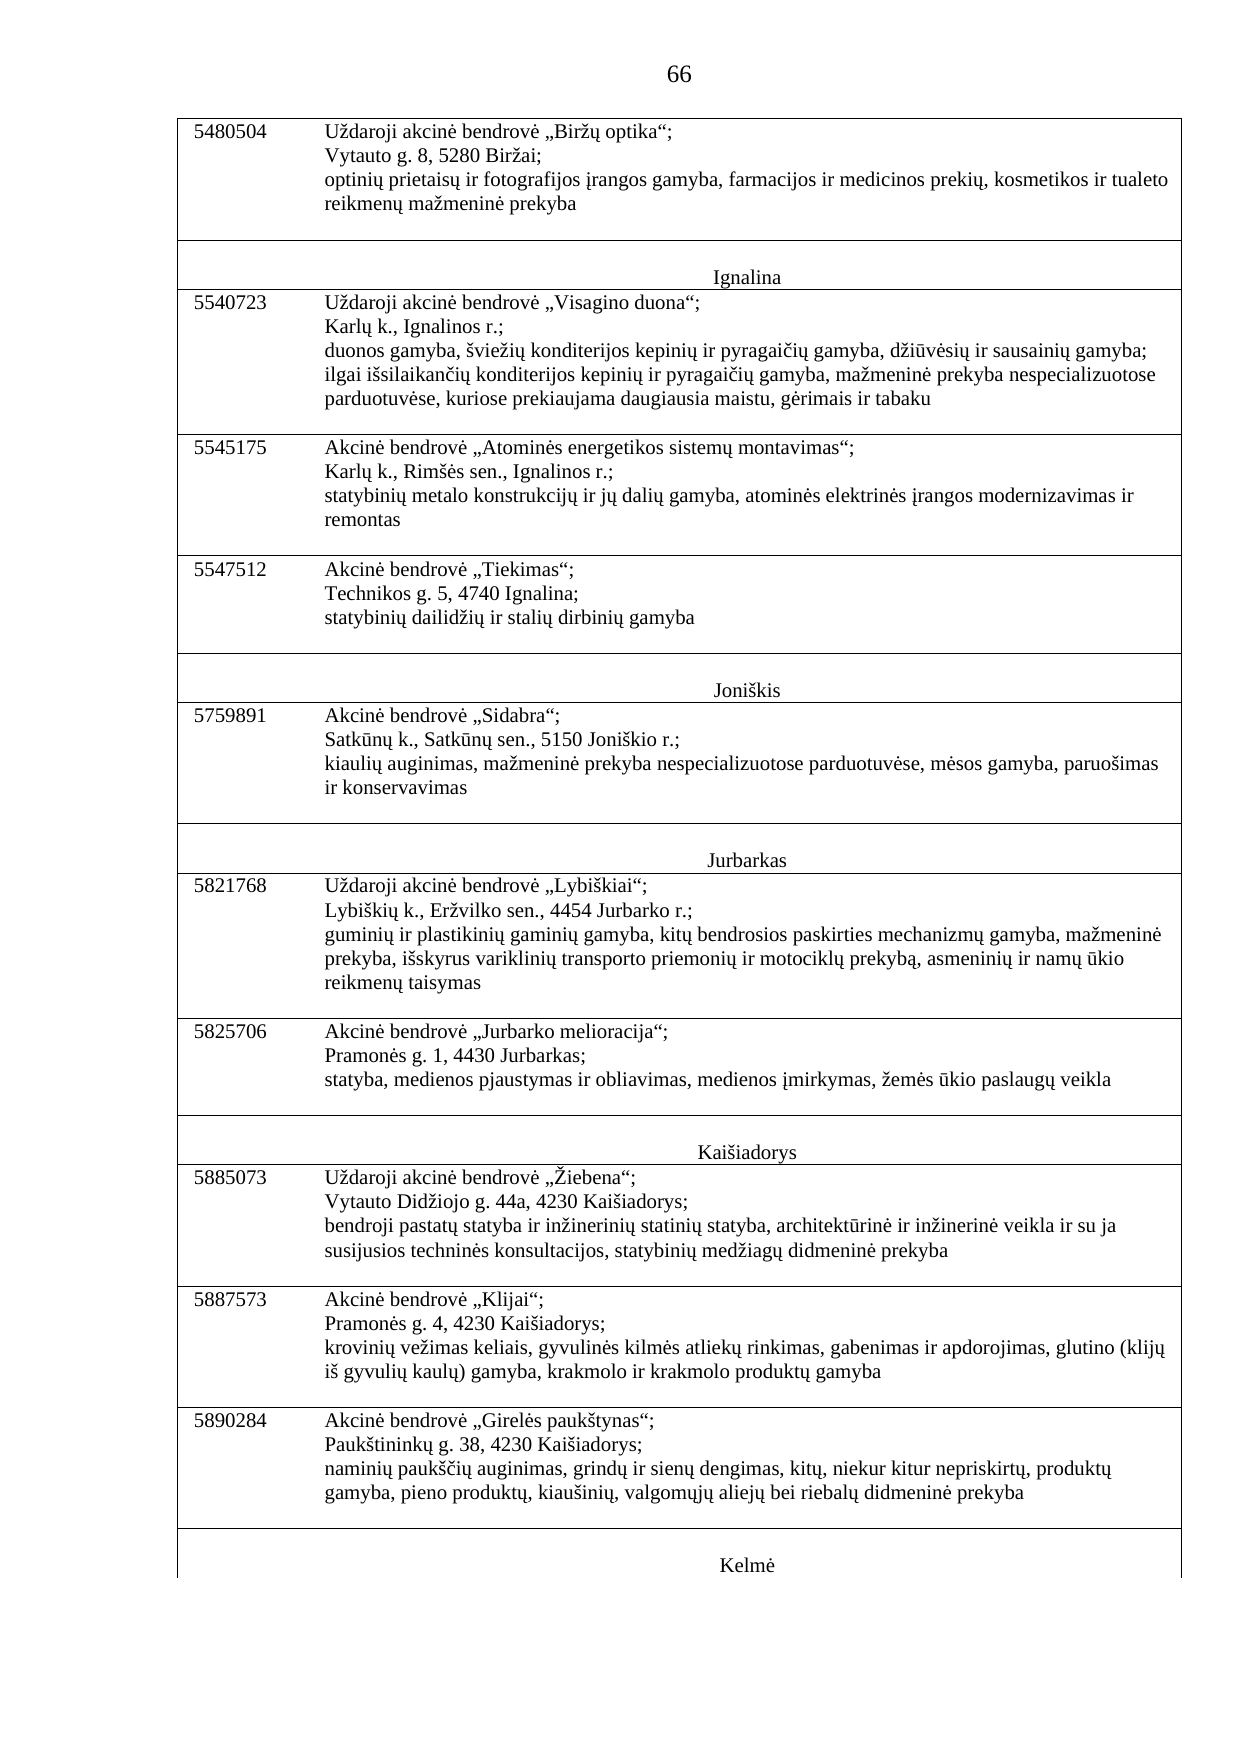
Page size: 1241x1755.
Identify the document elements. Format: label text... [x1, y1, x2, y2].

table_cell [178, 1504, 1181, 1528]
table_cell Akcinė bendrovė „Atominės energetikos sistemų montavimas“; Karlų k., Rimšės sen., Ignalinos r.; statybinių metalo konstrukcijų ir jų dalių gamyba, atominės elektrinės įrangos modernizavimas ir remontas [313, 435, 1181, 531]
table_cell [178, 629, 1181, 653]
table_cell [178, 824, 1181, 848]
table_cell Akcinė bendrovė „Sidabra“; Satkūnų k., Satkūnų sen., 5150 Joniškio r.; kiaulių auginimas, mažmeninė prekyba nespecializuotose parduotuvėse, mėsos gamyba, paruošimas ir konservavimas [313, 703, 1181, 799]
table_cell [178, 1554, 313, 1577]
table_cell 5545175 [178, 435, 313, 531]
table_cell [178, 799, 1181, 823]
table_cell 5547512 [178, 556, 313, 629]
table_cell 5825706 [178, 1019, 313, 1091]
table_cell Kelmė [313, 1554, 1181, 1577]
table_cell Joniškis [313, 678, 1181, 702]
table_cell Uždaroji akcinė bendrovė „Lybiškiai“; Lybiškių k., Eržvilko sen., 4454 Jurbarko r.; guminių ir plastikinių gaminių gamyba, kitų bendrosios paskirties mechanizmų gamyba, mažmeninė prekyba, išskyrus variklinių transporto priemonių ir motociklų prekybą, asmeninių ir namų ūkio reikmenų taisymas [313, 874, 1181, 994]
table_cell [178, 265, 313, 289]
table_cell [178, 1529, 1181, 1553]
table_cell 5885073 [178, 1165, 313, 1262]
table_cell [178, 1140, 313, 1164]
table_cell [178, 1116, 1181, 1140]
table_cell [178, 215, 1181, 239]
table_cell 5890284 [178, 1408, 313, 1504]
table_cell Kaišiadorys [313, 1140, 1181, 1164]
table_cell Akcinė bendrovė „Klijai“; Pramonės g. 4, 4230 Kaišiadorys; krovinių vežimas keliais, gyvulinės kilmės atliekų rinkimas, gabenimas ir apdorojimas, glutino (klijų iš gyvulių kaulų) gamyba, krakmolo ir krakmolo produktų gamyba [313, 1287, 1181, 1383]
table_cell Akcinė bendrovė „Jurbarko melioracija“; Pramonės g. 1, 4430 Jurbarkas; statyba, medienos pjaustymas ir obliavimas, medienos įmirkymas, žemės ūkio paslaugų veikla [313, 1019, 1181, 1091]
table_cell 5480504 [178, 119, 313, 215]
table_cell Jurbarkas [313, 848, 1181, 872]
table_cell [178, 241, 1181, 264]
table_cell Uždaroji akcinė bendrovė „Žiebena“; Vytauto Didžiojo g. 44a, 4230 Kaišiadorys; bendroji pastatų statyba ir inžinerinių statinių statyba, architektūrinė ir inžinerinė veikla ir su ja susijusios techninės konsultacijos, statybinių medžiagų didmeninė prekyba [313, 1165, 1181, 1262]
table_cell [178, 848, 313, 872]
table_cell Ignalina [313, 265, 1181, 289]
table_cell [178, 410, 1181, 434]
table_cell Akcinė bendrovė „Girelės paukštynas“; Paukštininkų g. 38, 4230 Kaišiadorys; naminių paukščių auginimas, grindų ir sienų dengimas, kitų, niekur kitur nepriskirtų, produktų gamyba, pieno produktų, kiaušinių, valgomųjų aliejų bei riebalų didmeninė prekyba [313, 1408, 1181, 1504]
table_cell [178, 1383, 1181, 1407]
table_cell [178, 994, 1181, 1018]
table_cell [178, 654, 1181, 678]
table_cell [178, 531, 1181, 555]
table_cell [178, 678, 313, 702]
table_cell 5759891 [178, 703, 313, 799]
table_cell 5887573 [178, 1287, 313, 1383]
table_cell [178, 1262, 1181, 1286]
table_cell 5821768 [178, 874, 313, 994]
table_cell Uždaroji akcinė bendrovė „Biržų optika“; Vytauto g. 8, 5280 Biržai; optinių prietaisų ir fotografijos įrangos gamyba, farmacijos ir medicinos prekių, kosmetikos ir tualeto reikmenų mažmeninė prekyba [313, 119, 1181, 215]
table_cell Uždaroji akcinė bendrovė „Visagino duona“; Karlų k., Ignalinos r.; duonos gamyba, šviežių konditerijos kepinių ir pyragaičių gamyba, džiūvėsių ir sausainių gamyba; ilgai išsilaikančių konditerijos kepinių ir pyragaičių gamyba, mažmeninė prekyba nespecializuotose parduotuvėse, kuriose prekiaujama daugiausia maistu, gėrimais ir tabaku [313, 290, 1181, 410]
table_cell 5540723 [178, 290, 313, 410]
table_cell [178, 1091, 1181, 1115]
table_cell Akcinė bendrovė „Tiekimas“; Technikos g. 5, 4740 Ignalina; statybinių dailidžių ir stalių dirbinių gamyba [313, 556, 1181, 629]
